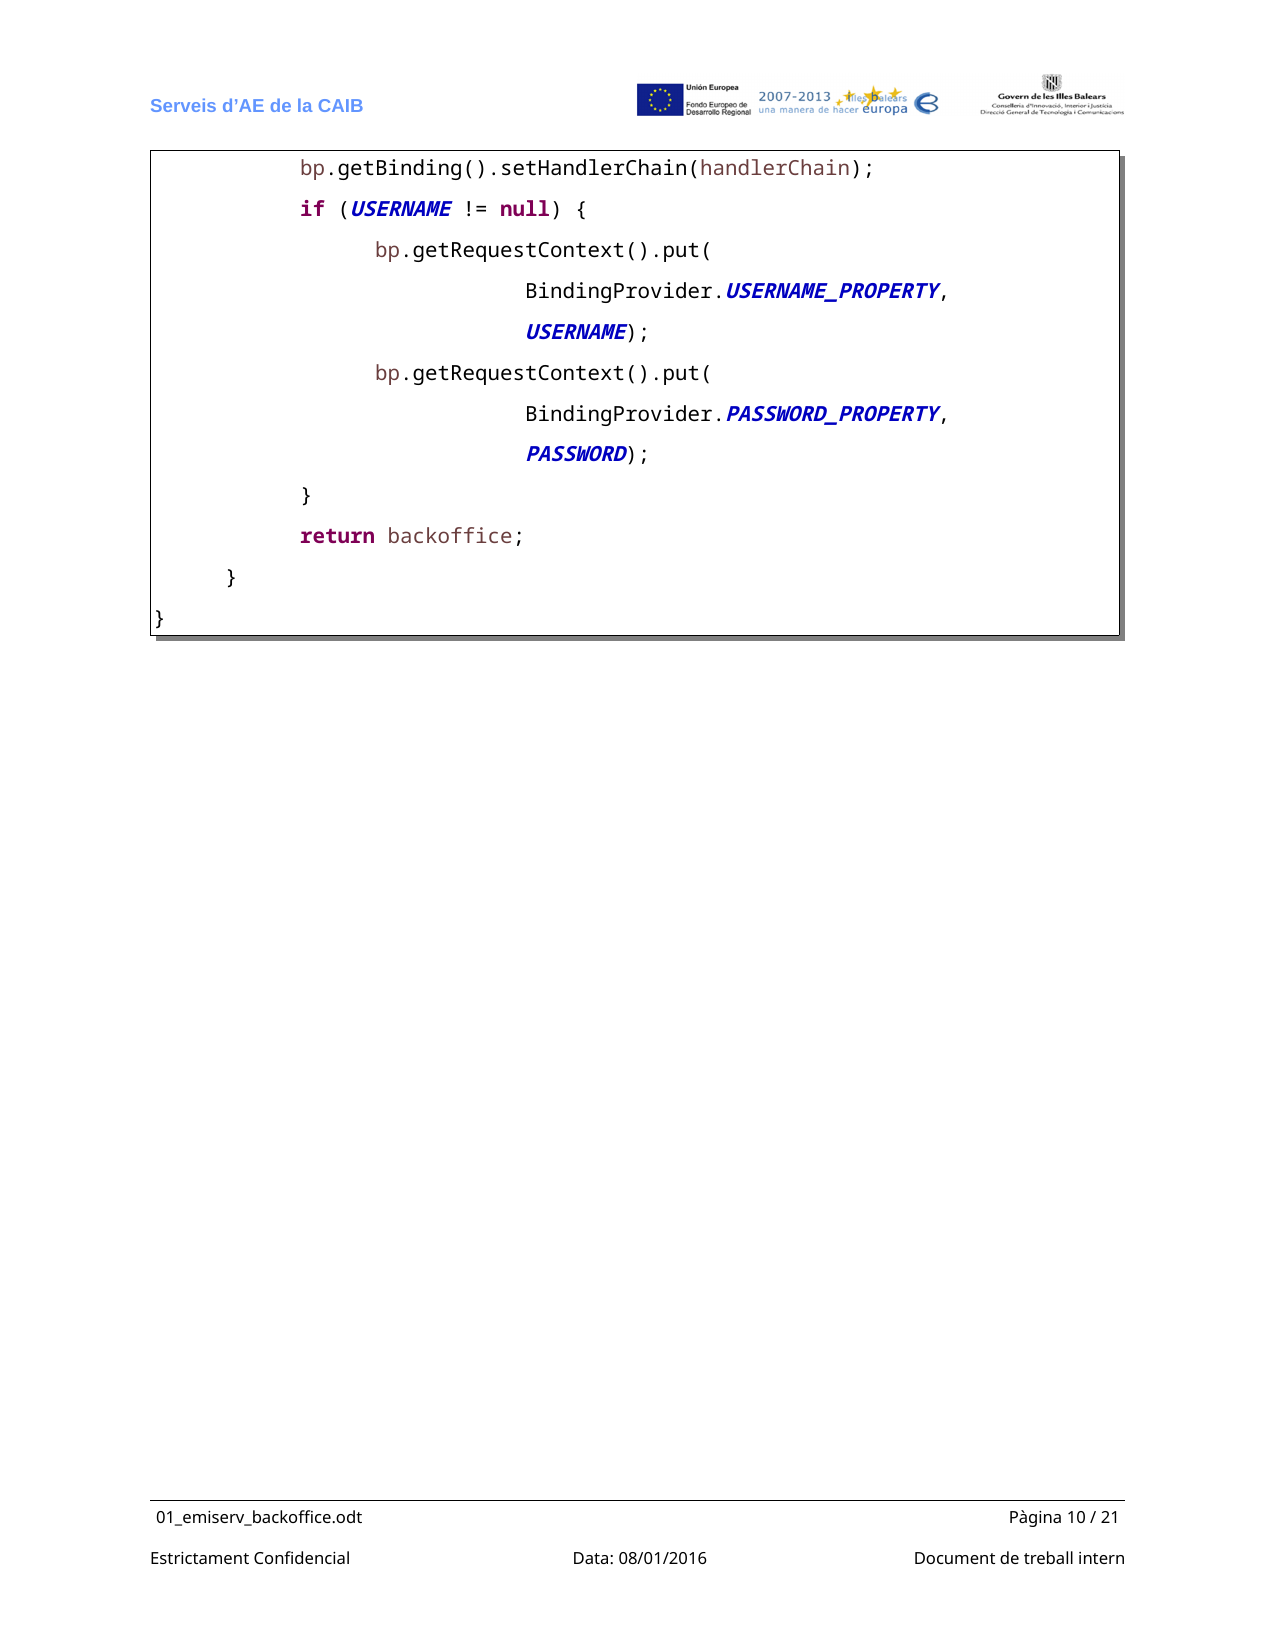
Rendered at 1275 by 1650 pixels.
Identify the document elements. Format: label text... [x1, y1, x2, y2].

text bp.getRequestContext().put( [151, 355, 1119, 386]
text } [151, 559, 1119, 591]
picture [636, 73, 1125, 116]
text USERNAME); [151, 314, 1119, 345]
text bp.getRequestContext().put( [151, 232, 1119, 263]
text return backoffice; [151, 518, 1119, 550]
text bp.getBinding().setHandlerChain(handlerChain); [151, 151, 1119, 181]
text } [151, 477, 1119, 509]
text BindingProvider.USERNAME_PROPERTY, [151, 273, 1119, 304]
text BindingProvider.PASSWORD_PROPERTY, [151, 396, 1119, 427]
text PASSWORD); [151, 437, 1119, 468]
text } [151, 600, 1119, 635]
text if (USERNAME != null) { [151, 191, 1119, 222]
